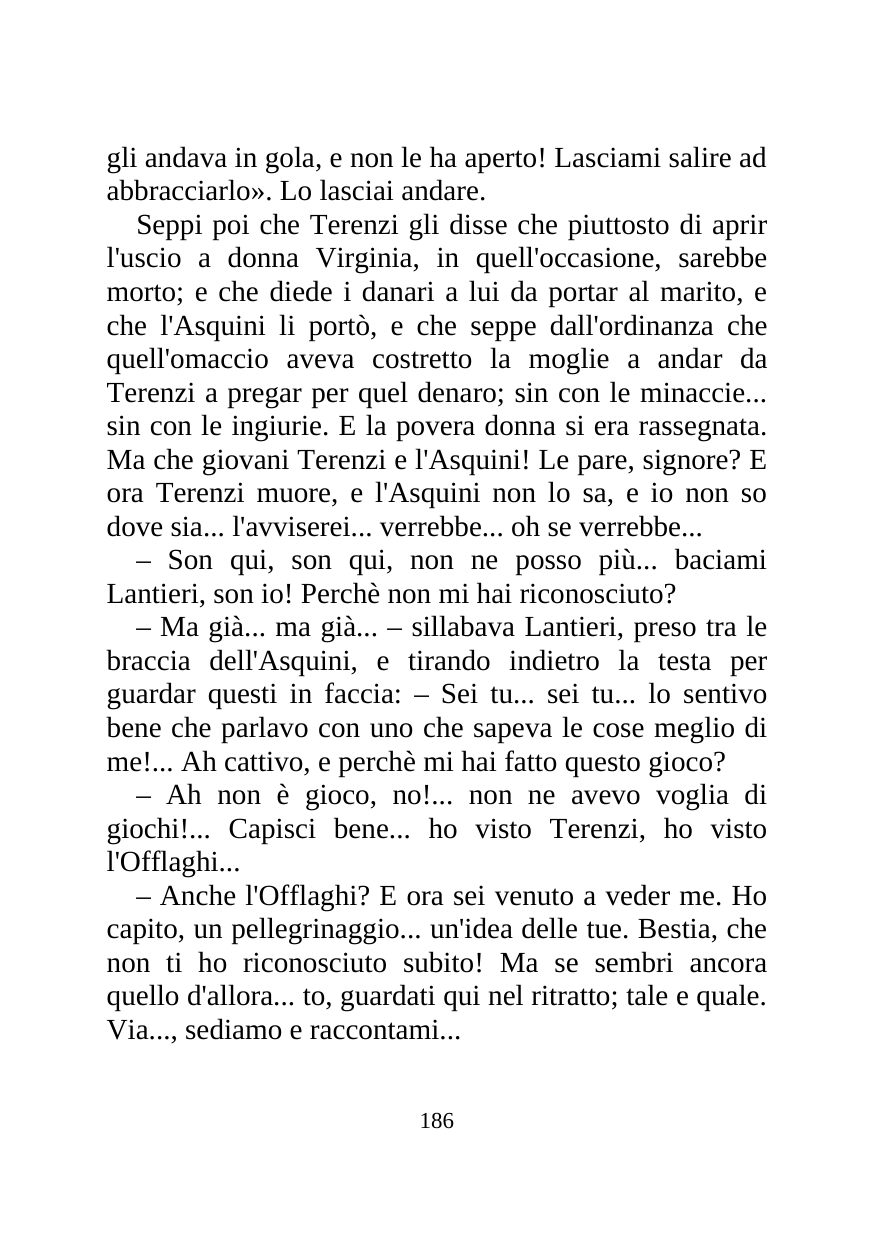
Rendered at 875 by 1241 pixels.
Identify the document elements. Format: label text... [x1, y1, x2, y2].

text Seppi poi che Terenzi gli disse che piuttosto di aprir l'uscio a donna Virginia, in quell'occasione, sarebbe morto; e che diede i danari a lui da portar al marito, e che l'Asquini li portò, e che seppe dall'ordinanza che quell'omaccio aveva costretto la moglie a andar da Terenzi a pregar per quel denaro; sin con le minaccie... sin con le ingiurie. E la povera donna si era rassegnata. Ma che giovani Terenzi e l'Asquini! Le pare, signore? E ora Terenzi muore, e l'Asquini non lo sa, e io non so dove sia... l'avviserei... verrebbe... oh se verrebbe... [106, 207, 768, 542]
text – Ma già... ma già... – sillabava Lantieri, preso tra le braccia dell'Asquini, e tirando indietro la testa per guardar questi in faccia: – Sei tu... sei tu... lo sentivo bene che parlavo con uno che sapeva le cose meglio di me!... Ah cattivo, e perchè mi hai fatto questo gioco? [106, 609, 768, 777]
text – Son qui, son qui, non ne posso più... baciami Lantieri, son io! Perchè non mi hai riconosciuto? [106, 542, 768, 609]
text gli andava in gola, e non le ha aperto! Lasciami salire ad abbracciarlo». Lo lasciai andare. [106, 140, 768, 207]
text – Anche l'Offlaghi? E ora sei venuto a veder me. Ho capito, un pellegrinaggio... un'idea delle tue. Bestia, che non ti ho riconosciuto subito! Ma se sembri ancora quello d'allora... to, guardati qui nel ritratto; tale e quale. Via..., sediamo e raccontami... [106, 878, 768, 1046]
text – Ah non è gioco, no!... non ne avevo voglia di giochi!... Capisci bene... ho visto Terenzi, ho visto l'Offlaghi... [106, 777, 768, 878]
